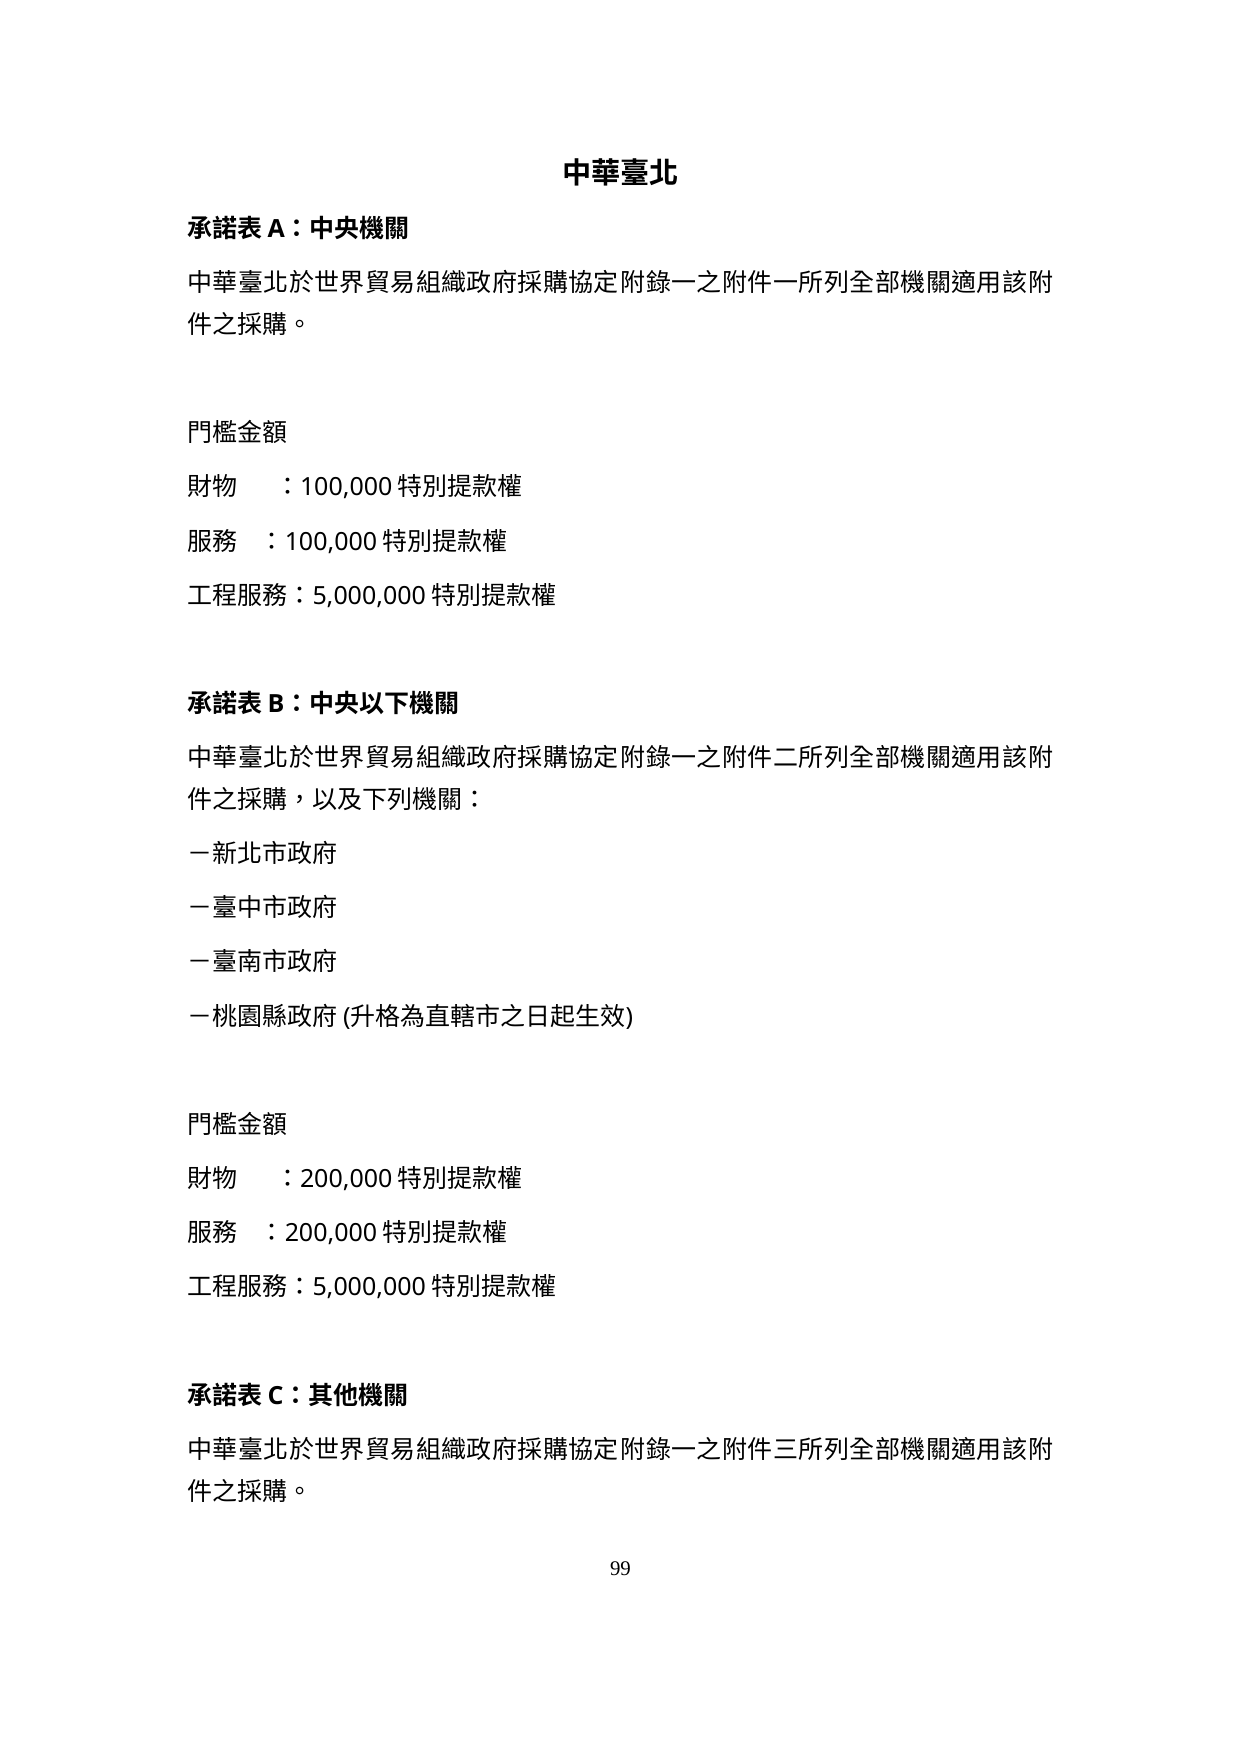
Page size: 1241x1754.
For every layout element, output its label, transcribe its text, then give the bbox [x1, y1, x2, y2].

text 中華臺北 [187, 150, 1053, 192]
text －臺中市政府 [187, 883, 1053, 925]
text －臺南市政府 [187, 937, 1053, 979]
text 承諾表C：其他機關 [187, 1371, 1053, 1412]
text －新北市政府 [187, 829, 1053, 871]
text 承諾表B：中央以下機關 [187, 679, 1053, 721]
text 服務 ：100,000特別提款權 [187, 517, 1053, 558]
text 承諾表A：中央機關 [187, 204, 1053, 246]
text 工程服務：5,000,000特別提款權 [187, 1262, 1053, 1304]
text 中華臺北於世界貿易組織政府採購協定附錄一之附件二所列全部機關適用該附件之採購，以及下列機關： [187, 733, 1053, 817]
text 財物 ：100,000特別提款權 [187, 462, 1053, 504]
text 門檻金額 [187, 408, 1053, 450]
text 工程服務：5,000,000特別提款權 [187, 571, 1053, 612]
text 門檻金額 [187, 1100, 1053, 1142]
text 中華臺北於世界貿易組織政府採購協定附錄一之附件一所列全部機關適用該附件之採購。 [187, 258, 1053, 342]
text 服務 ：200,000特別提款權 [187, 1208, 1053, 1250]
text 財物 ：200,000特別提款權 [187, 1154, 1053, 1196]
text －桃園縣政府 (升格為直轄市之日起生效) [187, 992, 1053, 1033]
text 中華臺北於世界貿易組織政府採購協定附錄一之附件三所列全部機關適用該附件之採購。 [187, 1425, 1053, 1508]
